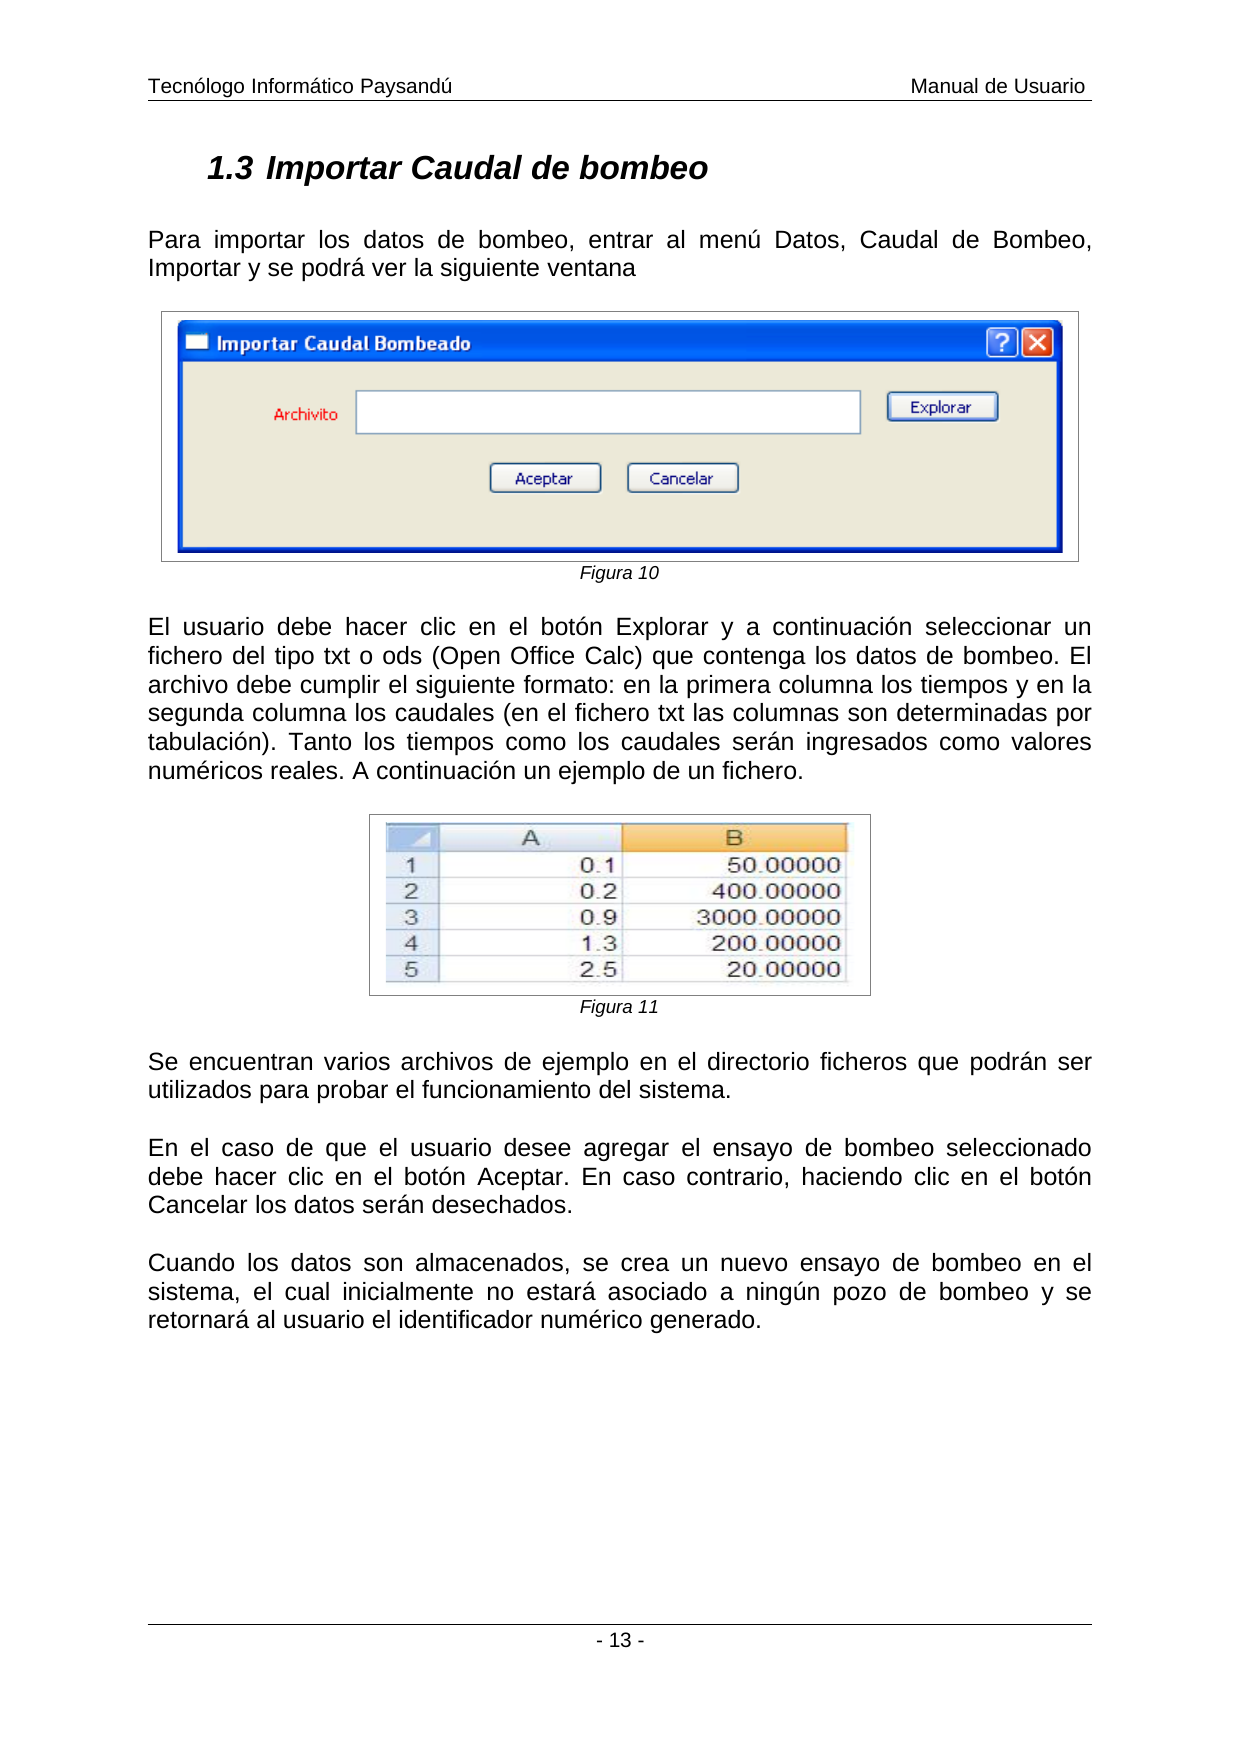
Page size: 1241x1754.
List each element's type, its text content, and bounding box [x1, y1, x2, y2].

text En el caso de que el usuario desee agregar el ensayo de bombeo seleccionado debe hacer clic en el botón Aceptar. En caso contrario, haciendo clic en el botón Cancelar los datos serán desechados. [148, 1133, 1092, 1219]
picture [385, 822, 855, 988]
text Cuando los datos son almacenados, se crea un nuevo ensayo de bombeo en el sistema, el cual inicialmente no estará asociado a ningún pozo de bombeo y se retornará al usuario el identificador numérico generado. [148, 1248, 1092, 1334]
text Se encuentran varios archivos de ejemplo en el directorio ficheros que podrán ser utilizados para probar el funcionamiento del sistema. [148, 1047, 1092, 1104]
subtitle Importar Caudal de bombeo [207, 148, 1092, 186]
text Figura 10 [148, 562, 1092, 583]
text El usuario debe hacer clic en el botón Explorar y a continuación seleccionar un fichero del tipo txt o ods (Open Office Calc) que contenga los datos de bombeo. El archivo debe cumplir el siguiente formato: en la primera columna los tiempos y en la segunda columna los caudales (en el fichero txt las columnas son determinadas por tabulación). Tanto los tiempos como los caudales serán ingresados como valores numéricos reales. A continuación un ejemplo de un fichero. [148, 612, 1092, 785]
text Para importar los datos de bombeo, entrar al menú Datos, Caudal de Bombeo, Importar y se podrá ver la siguiente ventana [148, 224, 1092, 282]
text Figura 11 [148, 996, 1092, 1018]
picture [177, 320, 1063, 553]
